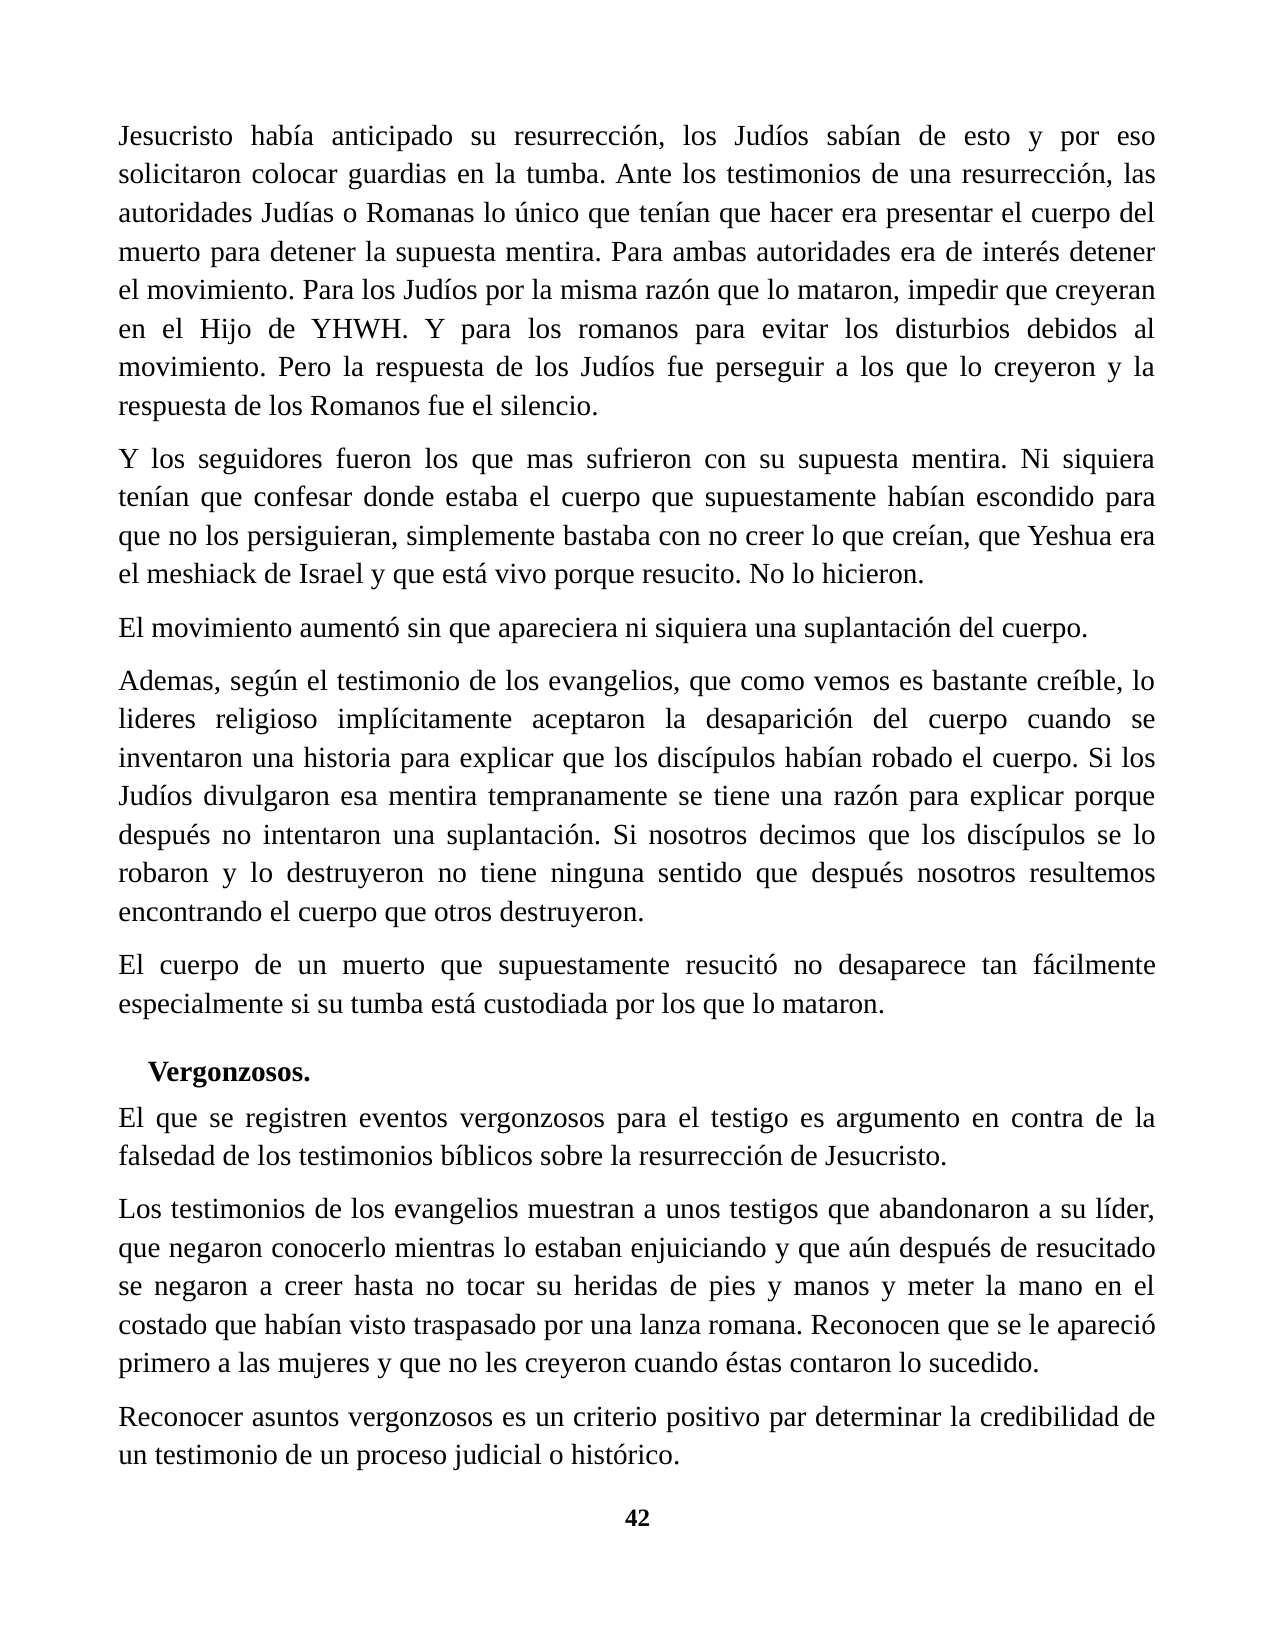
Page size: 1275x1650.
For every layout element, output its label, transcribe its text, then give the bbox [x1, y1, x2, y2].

subtitle Vergonzosos. [148, 1053, 1157, 1087]
text Ademas, según el testimonio de los evangelios, que como vemos es bastante creíble, lo lideres religioso implícitamente aceptaron la desaparición del cuerpo cuando se inventaron una historia para explicar que los discípulos habían robado el cuerpo. Si los Judíos divulgaron esa mentira tempranamente se tiene una razón para explicar porque después no intentaron una suplantación. Si nosotros decimos que los discípulos se lo robaron y lo destruyeron no tiene ninguna sentido que después nosotros resultemos encontrando el cuerpo que otros destruyeron. [118, 663, 1157, 928]
text Y los seguidores fueron los que mas sufrieron con su supuesta mentira. Ni siquiera tenían que confesar donde estaba el cuerpo que supuestamente habían escondido para que no los persiguieran, simplemente bastaba con no creer lo que creían, que Yeshua era el meshiack de Israel y que está vivo porque resucito. No lo hicieron. [118, 441, 1157, 590]
text El movimiento aumentó sin que apareciera ni siquiera una suplantación del cuerpo. [118, 610, 1157, 643]
text El cuerpo de un muerto que supuestamente resucitó no desaparece tan fácilmente especialmente si su tumba está custodiada por los que lo mataron. [118, 947, 1157, 1019]
text Jesucristo había anticipado su resurrección, los Judíos sabían de esto y por eso solicitaron colocar guardias en la tumba. Ante los testimonios de una resurrección, las autoridades Judías o Romanas lo único que tenían que hacer era presentar el cuerpo del muerto para detener la supuesta mentira. Para ambas autoridades era de interés detener el movimiento. Para los Judíos por la misma razón que lo mataron, impedir que creyeran en el Hijo de YHWH. Y para los romanos para evitar los disturbios debidos al movimiento. Pero la respuesta de los Judíos fue perseguir a los que lo creyeron y la respuesta de los Romanos fue el silencio. [118, 118, 1157, 421]
text El que se registren eventos vergonzosos para el testigo es argumento en contra de la falsedad de los testimonios bíblicos sobre la resurrección de Jesucristo. [118, 1100, 1157, 1172]
text Reconocer asuntos vergonzosos es un criterio positivo par determinar la credibilidad de un testimonio de un proceso judicial o histórico. [118, 1399, 1157, 1471]
text Los testimonios de los evangelios muestran a unos testigos que abandonaron a su líder, que negaron conocerlo mientras lo estaban enjuiciando y que aún después de resucitado se negaron a creer hasta no tocar su heridas de pies y manos y meter la mano en el costado que habían visto traspasado por una lanza romana. Reconocen que se le apareció primero a las mujeres y que no les creyeron cuando éstas contaron lo sucedido. [118, 1191, 1157, 1379]
